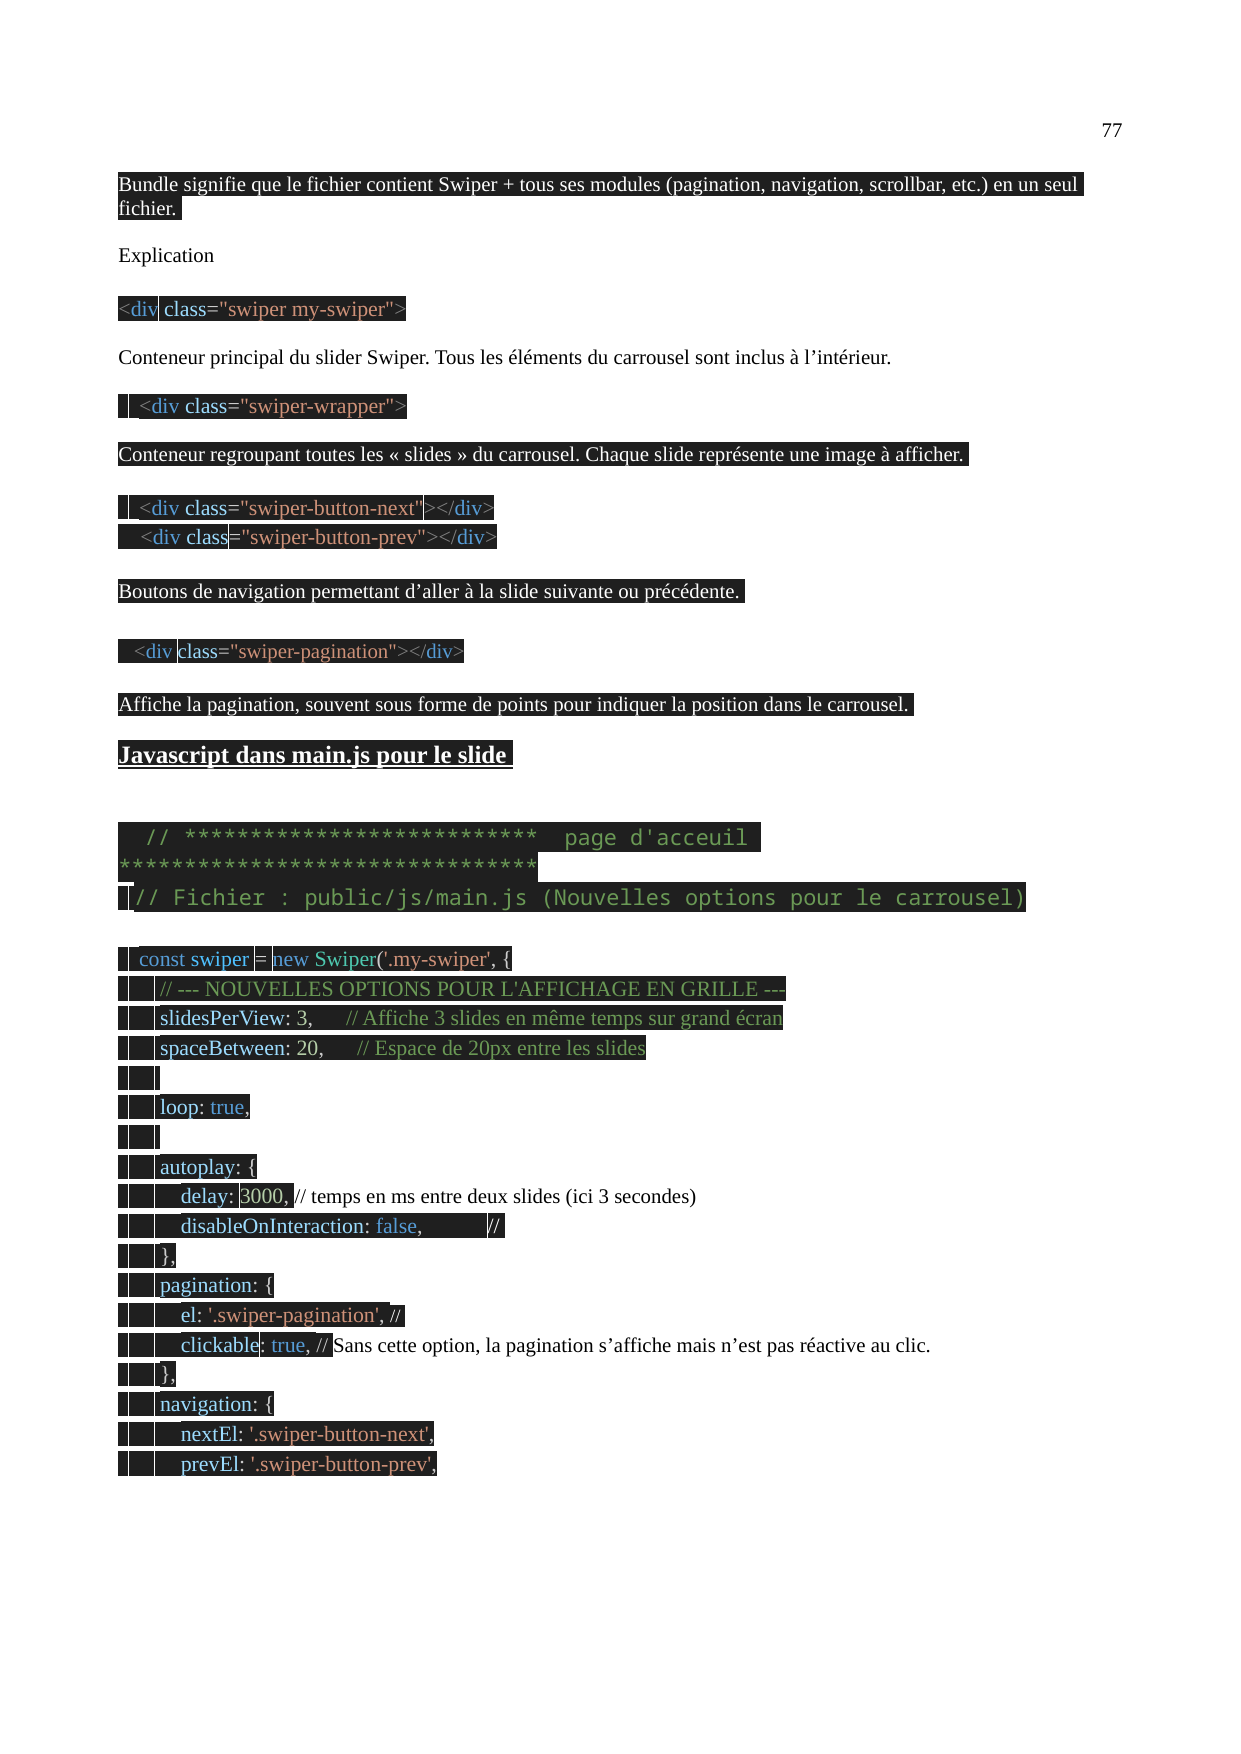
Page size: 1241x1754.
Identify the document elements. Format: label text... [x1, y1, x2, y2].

text pagination: { [118, 1268, 1122, 1298]
text const swiper = new Swiper('.my-swiper', { [118, 941, 1122, 971]
text // *************************** page d'acceuil ******************************** [118, 822, 1122, 882]
text Boutons de navigation permettant d’aller à la slide suivante ou précédente. [118, 579, 1122, 603]
text clickable: true, // Sans cette option, la pagination s’affiche mais n’est pas réactive au clic. [118, 1327, 1122, 1357]
text <div class="swiper my-swiper"> [118, 292, 1122, 321]
text navigation: { [118, 1387, 1122, 1416]
text el: '.swiper-pagination', // Indique à Swiper d’utiliser l’élément HTML avec la classe .swiper-pagination [118, 1298, 1122, 1327]
text spaceBetween: 20, // Espace de 20px entre les slides [118, 1030, 1122, 1060]
text Javascript dans main.js pour le slide [118, 740, 1122, 769]
text delay: 3000, // temps en ms entre deux slides (ici 3 secondes) [118, 1179, 1122, 1208]
text Conteneur regroupant toutes les « slides » du carrousel. Chaque slide représente une image à afficher. [118, 442, 1122, 466]
text autoplay: { [118, 1149, 1122, 1179]
text slidesPerView: 3, // Affiche 3 slides en même temps sur grand écran [118, 1001, 1122, 1030]
text <div class="swiper-button-prev"></div> [118, 520, 1122, 549]
text disableOnInteraction: false, // continue l'autoplay même après une action de l'utilisateur [118, 1208, 1122, 1238]
text Affiche la pagination, souvent sous forme de points pour indiquer la position dans le carrousel. [118, 692, 1122, 716]
text <div class="swiper-button-next"></div> [118, 490, 1122, 520]
text // --- NOUVELLES OPTIONS POUR L'AFFICHAGE EN GRILLE --- [118, 971, 1122, 1001]
text // Fichier : public/js/main.js (Nouvelles options pour le carrousel) [118, 882, 1122, 912]
text loop: true, [118, 1090, 1122, 1119]
text }, [118, 1357, 1122, 1387]
text Explication [118, 243, 1122, 267]
text Conteneur principal du slider Swiper. Tous les éléments du carrousel sont inclus à l’intérieur. [118, 321, 1122, 369]
text nextEl: '.swiper-button-next', [118, 1416, 1122, 1446]
text <div class="swiper-pagination"></div> [118, 633, 1122, 663]
text }, [118, 1238, 1122, 1268]
text <div class="swiper-wrapper"> [118, 393, 1122, 419]
text Bundle signifie que le fichier contient Swiper + tous ses modules (pagination, navigation, scrollbar, etc.) en un seul fichier. [118, 172, 1122, 220]
text prevEl: '.swiper-button-prev', [118, 1446, 1122, 1476]
